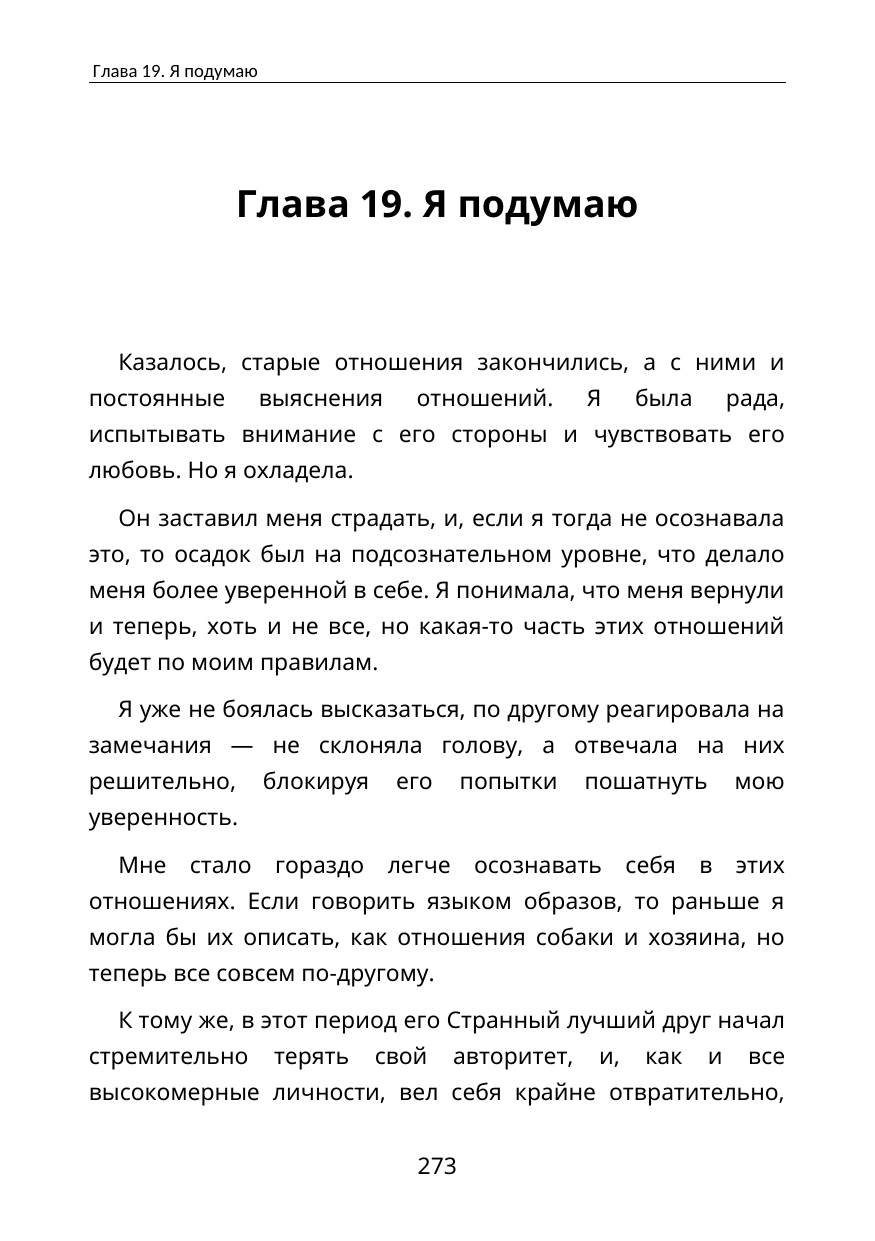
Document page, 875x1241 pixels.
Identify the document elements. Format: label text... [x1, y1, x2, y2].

text Мне стало гораздо легче осознавать себя в этих отношениях. Если говорить языком образов, то раньше я могла бы их описать, как отношения собаки и хозяина, но теперь все совсем по-другому. [88, 849, 786, 988]
text Он заставил меня страдать, и, если я тогда не осознавала это, то осадок был на подсознательном уровне, что делало меня более уверенной в себе. Я понимала, что меня вернули и теперь, хоть и не все, но какая-то часть этих отношений будет по моим правилам. [88, 502, 786, 677]
text Казалось, старые отношения закончились, а с ними и постоянные выяснения отношений. Я была рада, испытывать внимание с его стороны и чувствовать его любовь. Но я охладела. [88, 346, 786, 485]
subtitle Глава 19. Я подумаю [88, 177, 786, 228]
text Я уже не боялась высказаться, по другому реагировала на замечания — не склоняла голову, а отвечала на них решительно, блокируя его попытки пошатнуть мою уверенность. [88, 693, 786, 832]
text К тому же, в этот период его Странный лучший друг начал стремительно терять свой авторитет, и, как и все высокомерные личности, вел себя крайне отвратительно, [88, 1004, 786, 1107]
